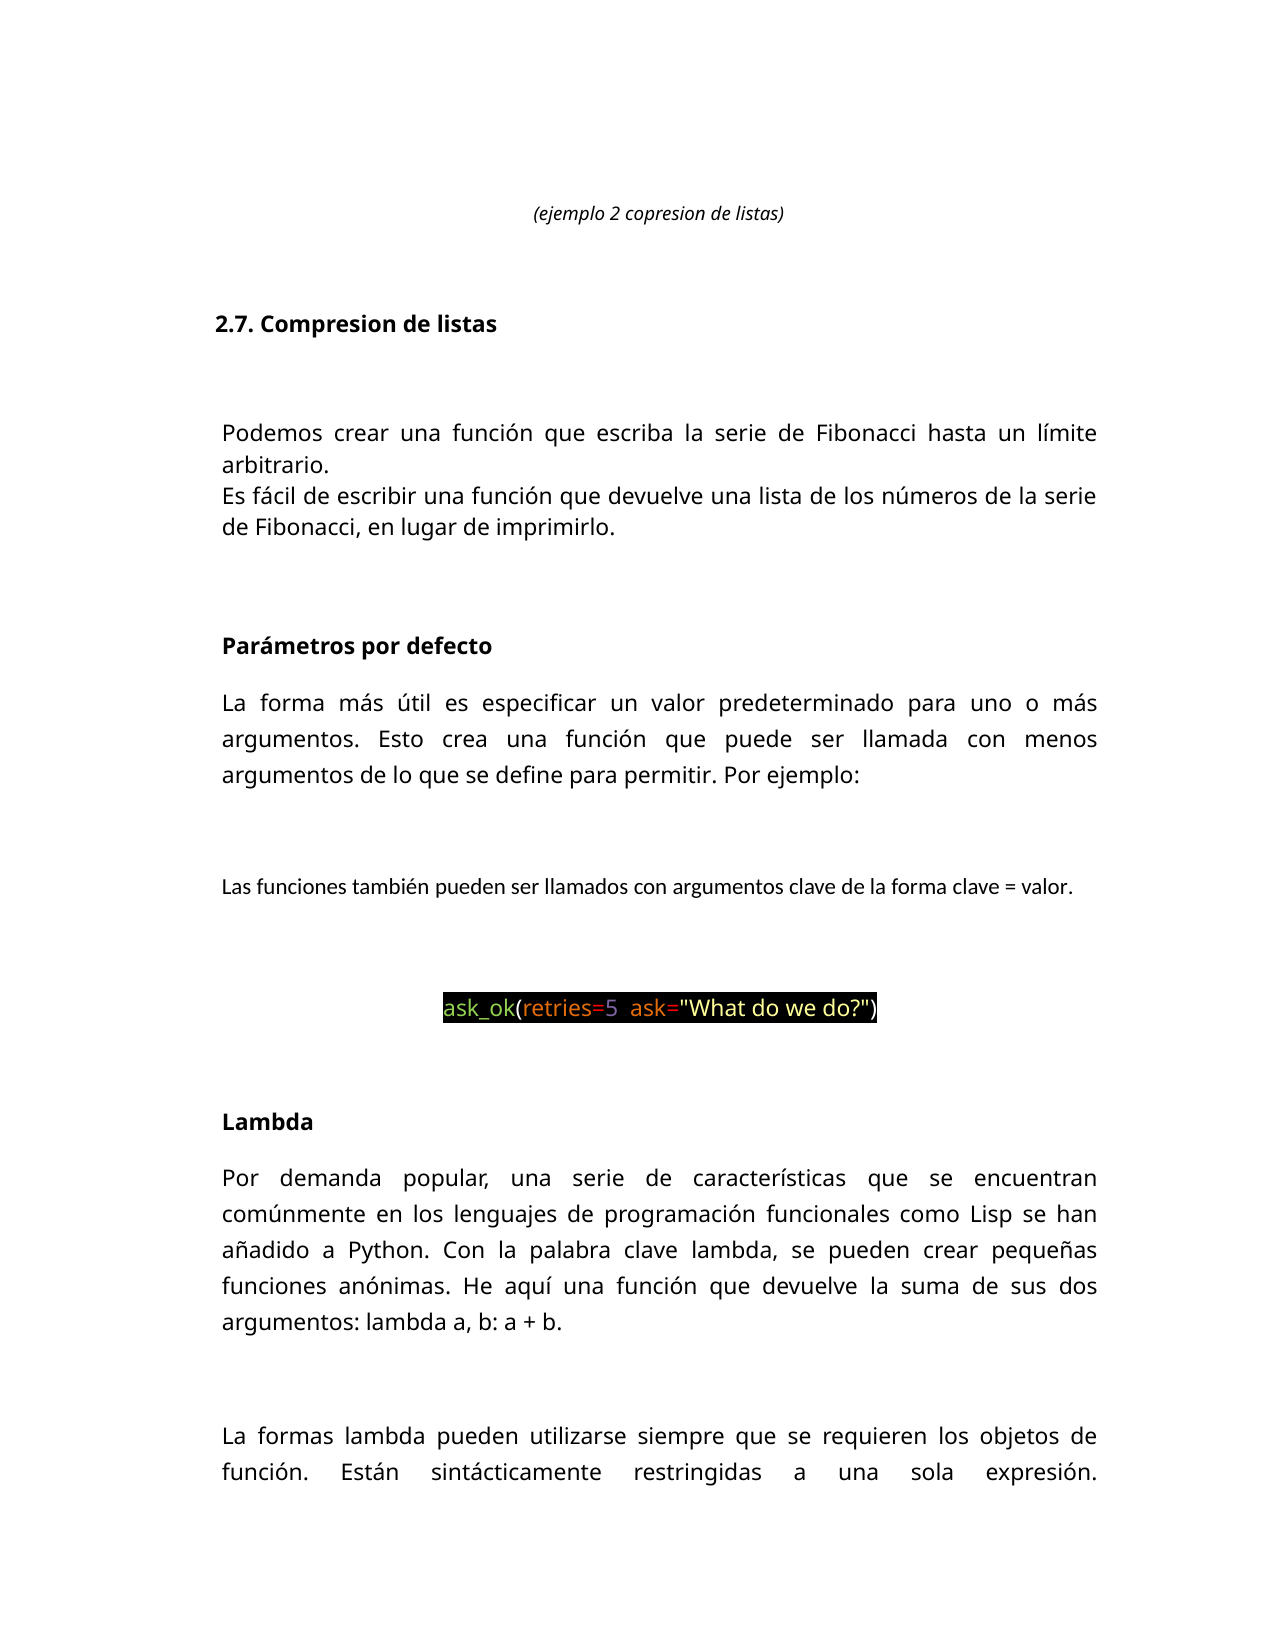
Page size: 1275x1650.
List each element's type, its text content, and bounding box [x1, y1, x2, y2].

text Podemos crear una función que escriba la serie de Fibonacci hasta un límite arbitrario. Es fácil de escribir una función que devuelve una lista de los números de la serie de Fibonacci, en lugar de imprimirlo. [222, 417, 1098, 542]
text La forma más útil es especificar un valor predeterminado para uno o más argumentos. Esto crea una función que puede ser llamada con menos argumentos de lo que se define para permitir. Por ejemplo: [222, 687, 1098, 790]
text La formas lambda pueden utilizarse siempre que se requieren los objetos de función. Están sintácticamente restringidas a una sola expresión. [222, 1419, 1098, 1487]
list Compresion de listas [215, 307, 1098, 339]
text ask_ok(retries=5, ask="What do we do?") [222, 992, 1098, 1023]
text Por demanda popular, una serie de características que se encuentran comúnmente en los lenguajes de programación funcionales como Lisp se han añadido a Python. Con la palabra clave lambda, se pueden crear pequeñas funciones anónimas. He aquí una función que devuelve la suma de sus dos argumentos: lambda a, b​​: a + b. [222, 1162, 1098, 1337]
text Parámetros por defecto [222, 630, 1098, 662]
text Lambda [222, 1106, 1098, 1137]
text Las funciones también pueden ser llamados con argumentos clave de la forma clave = valor. [222, 872, 1098, 901]
text (ejemplo 2 copresion de listas) [222, 201, 1098, 226]
